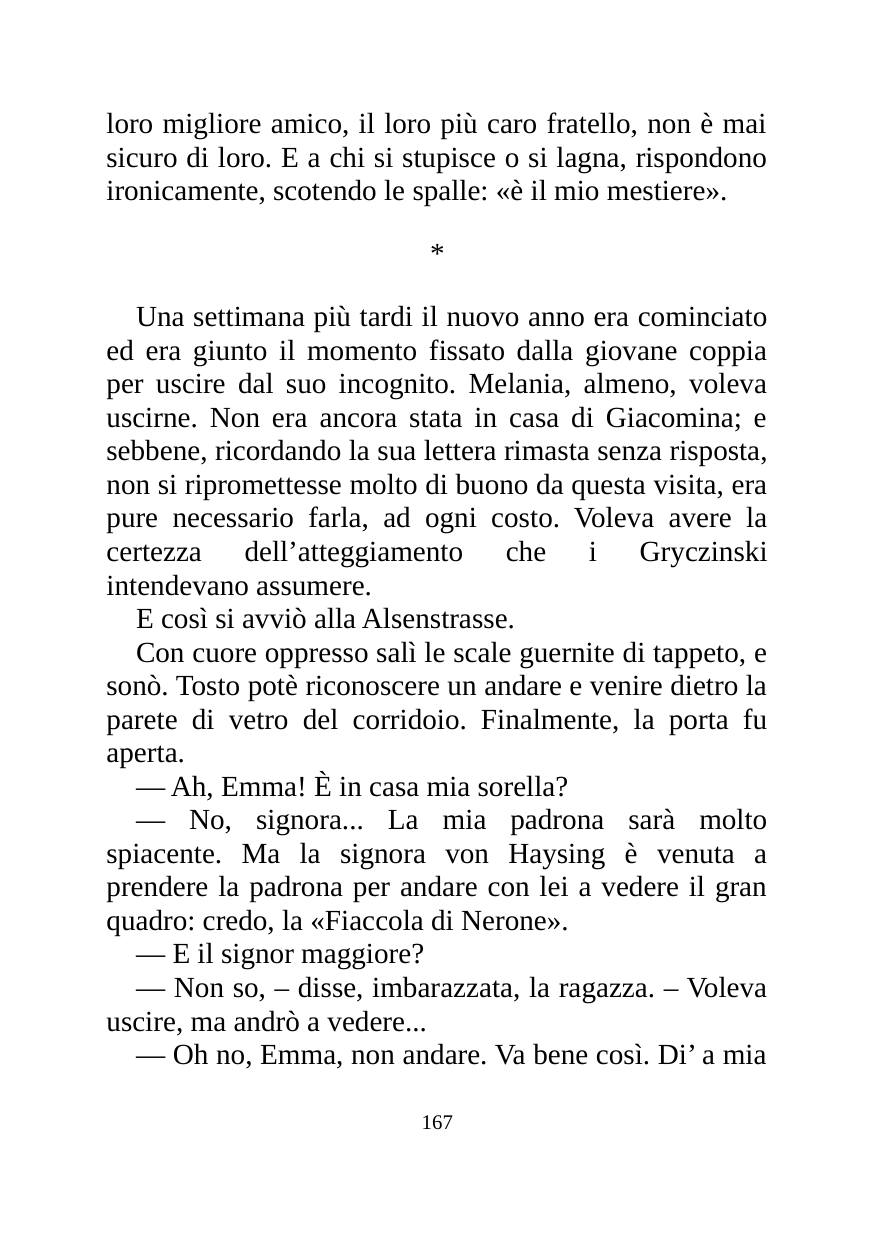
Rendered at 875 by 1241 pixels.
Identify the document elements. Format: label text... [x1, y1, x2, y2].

text — Ah, Emma! È in casa mia sorella? [106, 769, 768, 802]
text E così si avviò alla Alsenstrasse. [106, 601, 768, 635]
text — Oh no, Emma, non andare. Va bene così. Di’ a mia [106, 1037, 768, 1071]
text * [106, 236, 768, 270]
text — E il signor maggiore? [106, 937, 768, 970]
text — Non so, – disse, imbarazzata, la ragazza. – Voleva uscire, ma andrò a vedere... [106, 970, 768, 1037]
text loro migliore amico, il loro più caro fratello, non è mai sicuro di loro. E a chi si stupisce o si lagna, rispondono ironicamente, scotendo le spalle: «è il mio mestiere». [106, 106, 768, 207]
text — No, signora... La mia padrona sarà molto spiacente. Ma la signora von Haysing è venuta a prendere la padrona per andare con lei a vedere il gran quadro: credo, la «Fiaccola di Nerone». [106, 802, 768, 937]
text Con cuore oppresso salì le scale guernite di tappeto, e sonò. Tosto potè riconoscere un andare e venire dietro la parete di vetro del corridoio. Finalmente, la porta fu aperta. [106, 635, 768, 769]
text Una settimana più tardi il nuovo anno era cominciato ed era giunto il momento fissato dalla giovane coppia per uscire dal suo incognito. Melania, almeno, voleva uscirne. Non era ancora stata in casa di Giacomina; e sebbene, ricordando la sua lettera rimasta senza risposta, non si ripromettesse molto di buono da questa visita, era pure necessario farla, ad ogni costo. Voleva avere la certezza dell’atteggiamento che i Gryczinski intendevano assumere. [106, 299, 768, 601]
